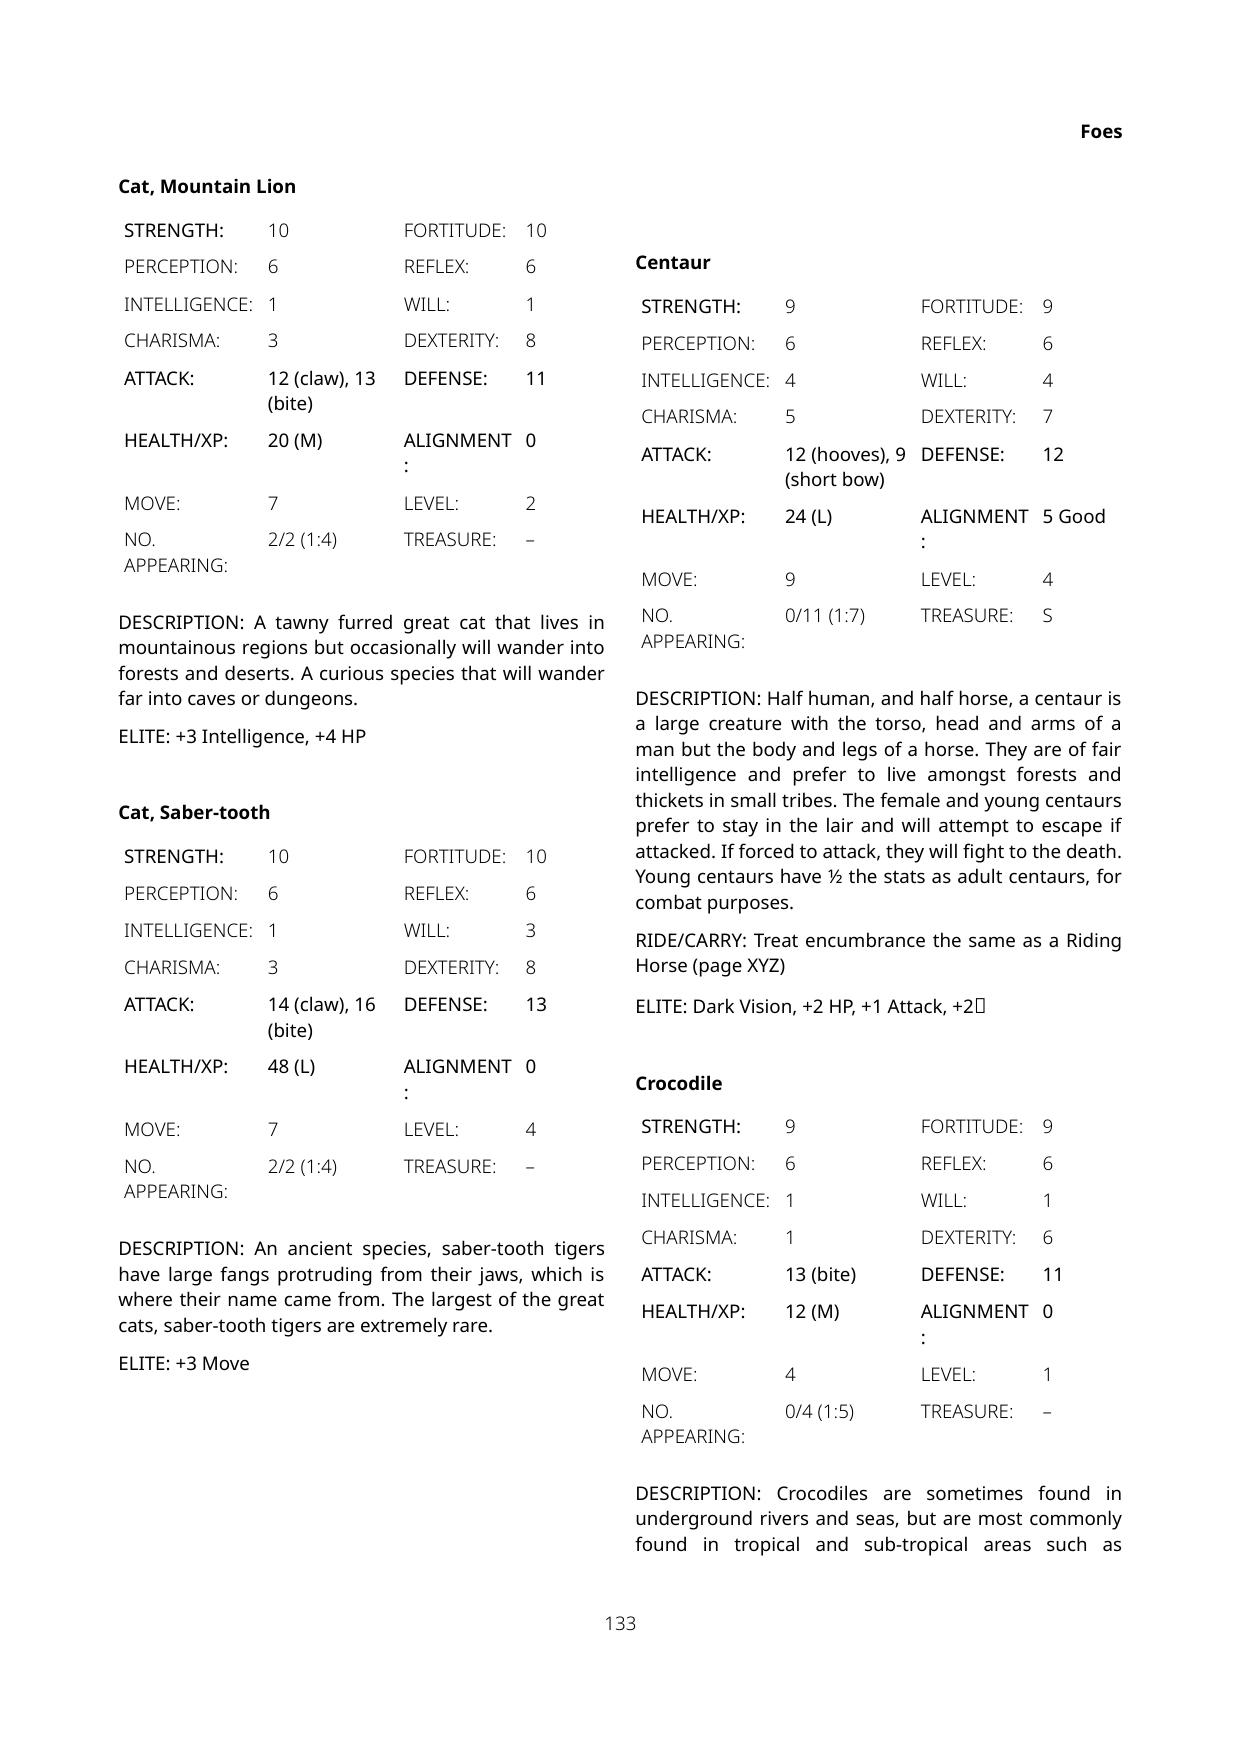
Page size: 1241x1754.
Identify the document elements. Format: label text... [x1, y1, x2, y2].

table_cell ATTACK: [635, 435, 779, 498]
table_cell CHARISMA: [635, 398, 779, 435]
table_header STRENGTH: [118, 211, 262, 248]
table_cell PERCEPTION: [118, 875, 262, 912]
table_cell 13 [520, 986, 606, 1048]
text Centaur [635, 249, 1122, 275]
text DESCRIPTION: An ancient species, saber-tooth tigers have large fangs protruding from their jaws, which is where their name came from. The largest of the great cats, saber-tooth tigers are extremely rare. [118, 1210, 605, 1338]
table_cell 12 (hooves), 9 (short bow) [779, 435, 915, 498]
table_header FORTITUDE: [398, 211, 520, 248]
table_header FORTITUDE: [398, 838, 520, 875]
table_cell INTELLIGENCE: [635, 361, 779, 398]
table_cell 48 (L) [262, 1048, 398, 1111]
table_cell 0/11 (1:7) [779, 597, 915, 659]
table_cell 6 [779, 324, 915, 361]
table_cell DEFENSE: [915, 435, 1037, 498]
table_cell 3 [262, 322, 398, 359]
table_cell PERCEPTION: [635, 1145, 779, 1182]
table_cell 1 [262, 912, 398, 949]
table_cell 6 [1037, 1219, 1123, 1256]
table_cell HEALTH/XP: [635, 498, 779, 560]
table_cell MOVE: [635, 1355, 779, 1392]
table_cell 0 [1037, 1293, 1123, 1355]
table_cell LEVEL: [915, 560, 1037, 597]
table_header 9 [1037, 287, 1123, 324]
table_cell – [520, 521, 606, 583]
text ELITE: +3 Intelligence, +4 HP [118, 724, 605, 749]
table_cell 12 (claw), 13 (bite) [262, 359, 398, 422]
table_cell HEALTH/XP: [635, 1293, 779, 1355]
table_cell TREASURE: [398, 1148, 520, 1210]
table_cell 1 [779, 1219, 915, 1256]
table_cell REFLEX: [915, 1145, 1037, 1182]
table_cell 6 [779, 1145, 915, 1182]
text DESCRIPTION: Crocodiles are sometimes found in underground rivers and seas, but are most commonly found in tropical and sub-tropical areas such as [635, 1455, 1122, 1557]
table_cell NO. APPEARING: [635, 1392, 779, 1455]
table_cell ALIGNMENT: [915, 1293, 1037, 1355]
table_header STRENGTH: [635, 1108, 779, 1145]
table_cell MOVE: [118, 484, 262, 521]
table_cell 12 [1037, 435, 1123, 498]
table_cell 9 [779, 560, 915, 597]
table_cell 6 [520, 248, 606, 285]
text Cat, Mountain Lion [118, 173, 605, 199]
table_cell NO. APPEARING: [118, 521, 262, 583]
table_cell MOVE: [635, 560, 779, 597]
table_cell 12 (M) [779, 1293, 915, 1355]
table_cell 4 [779, 1355, 915, 1392]
table_cell 1 [520, 285, 606, 322]
table_cell ATTACK: [635, 1256, 779, 1293]
table_cell 4 [1037, 560, 1123, 597]
table_cell NO. APPEARING: [635, 597, 779, 659]
table_cell HEALTH/XP: [118, 422, 262, 484]
table_cell 13 (bite) [779, 1256, 915, 1293]
table_cell 14 (claw), 16 (bite) [262, 986, 398, 1048]
table_cell 11 [1037, 1256, 1123, 1293]
table_cell ALIGNMENT: [915, 498, 1037, 560]
text ELITE: +3 Move [118, 1350, 605, 1376]
table_cell 4 [1037, 361, 1123, 398]
table_cell 6 [1037, 324, 1123, 361]
table_cell HEALTH/XP: [118, 1048, 262, 1111]
table_cell S [1037, 597, 1123, 659]
table_cell – [1037, 1392, 1123, 1455]
table_cell 5 [779, 398, 915, 435]
table_cell 6 [520, 875, 606, 912]
table_cell MOVE: [118, 1111, 262, 1148]
table_cell 6 [1037, 1145, 1123, 1182]
table_cell PERCEPTION: [635, 324, 779, 361]
text DESCRIPTION: A tawny furred great cat that lives in mountainous regions but occasionally will wander into forests and deserts. A curious species that will wander far into caves or dungeons. [118, 583, 605, 711]
table_cell 1 [262, 285, 398, 322]
table_header STRENGTH: [635, 287, 779, 324]
table_cell DEXTERITY: [398, 322, 520, 359]
table_cell WILL: [398, 912, 520, 949]
table_cell DEXTERITY: [915, 1219, 1037, 1256]
table_cell LEVEL: [915, 1355, 1037, 1392]
table_cell 7 [1037, 398, 1123, 435]
table_header FORTITUDE: [915, 287, 1037, 324]
table_header 9 [779, 287, 915, 324]
table_cell 3 [262, 949, 398, 986]
table_cell 24 (L) [779, 498, 915, 560]
table_cell LEVEL: [398, 1111, 520, 1148]
table_header 10 [262, 838, 398, 875]
table_cell CHARISMA: [635, 1219, 779, 1256]
table_cell DEXTERITY: [398, 949, 520, 986]
table_cell ATTACK: [118, 359, 262, 422]
table_cell 5 Good [1037, 498, 1123, 560]
table_cell DEXTERITY: [915, 398, 1037, 435]
table_cell TREASURE: [398, 521, 520, 583]
table_cell WILL: [915, 1182, 1037, 1219]
table_cell 0 [520, 1048, 606, 1111]
table_cell LEVEL: [398, 484, 520, 521]
table_cell WILL: [915, 361, 1037, 398]
table_cell 11 [520, 359, 606, 422]
table_cell TREASURE: [915, 597, 1037, 659]
table_header 10 [262, 211, 398, 248]
table_cell 7 [262, 1111, 398, 1148]
table_cell 2 [520, 484, 606, 521]
table_cell ATTACK: [118, 986, 262, 1048]
table_header 9 [779, 1108, 915, 1145]
table_header 10 [520, 838, 606, 875]
table_cell INTELLIGENCE: [118, 912, 262, 949]
text RIDE/CARRY: Treat encumbrance the same as a Riding Horse (page XYZ) [635, 927, 1122, 978]
table_cell 7 [262, 484, 398, 521]
table_cell 8 [520, 949, 606, 986]
table_cell NO. APPEARING: [118, 1148, 262, 1210]
text DESCRIPTION: Half human, and half horse, a centaur is a large creature with the torso, head and arms of a man but the body and legs of a horse. They are of fair intelligence and prefer to live amongst forests and thickets in small tribes. The female and young centaurs prefer to stay in the lair and will attempt to escape if attacked. If forced to attack, they will fight to the death. Young centaurs have ½ the stats as adult centaurs, for combat purposes. [635, 659, 1122, 915]
table_cell 3 [520, 912, 606, 949]
table_cell – [520, 1148, 606, 1210]
table_cell 8 [520, 322, 606, 359]
table_cell PERCEPTION: [118, 248, 262, 285]
table_header FORTITUDE: [915, 1108, 1037, 1145]
table_cell 20 (M) [262, 422, 398, 484]
table_cell 4 [779, 361, 915, 398]
table_cell REFLEX: [915, 324, 1037, 361]
table_cell 2/2 (1:4) [262, 521, 398, 583]
table_header STRENGTH: [118, 838, 262, 875]
table_cell 1 [1037, 1182, 1123, 1219]
table_cell 4 [520, 1111, 606, 1148]
table_cell ALIGNMENT: [398, 1048, 520, 1111]
table_cell REFLEX: [398, 875, 520, 912]
table_cell REFLEX: [398, 248, 520, 285]
table_cell DEFENSE: [915, 1256, 1037, 1293]
table_cell DEFENSE: [398, 986, 520, 1048]
text Crocodile [635, 1070, 1122, 1095]
table_header 10 [520, 211, 606, 248]
table_cell CHARISMA: [118, 322, 262, 359]
table_cell WILL: [398, 285, 520, 322]
table_cell 1 [1037, 1355, 1123, 1392]
text ELITE: Dark Vision, +2 HP, +1 Attack, +2 [635, 991, 1122, 1019]
table_cell 6 [262, 248, 398, 285]
table_cell 0 [520, 422, 606, 484]
table_cell 1 [779, 1182, 915, 1219]
table_cell TREASURE: [915, 1392, 1037, 1455]
table_cell ALIGNMENT: [398, 422, 520, 484]
table_cell INTELLIGENCE: [118, 285, 262, 322]
text Cat, Saber-tooth [118, 800, 605, 825]
table_cell 0/4 (1:5) [779, 1392, 915, 1455]
table_header 9 [1037, 1108, 1123, 1145]
table_cell INTELLIGENCE: [635, 1182, 779, 1219]
table_cell DEFENSE: [398, 359, 520, 422]
table_cell 6 [262, 875, 398, 912]
table_cell CHARISMA: [118, 949, 262, 986]
table_cell 2/2 (1:4) [262, 1148, 398, 1210]
